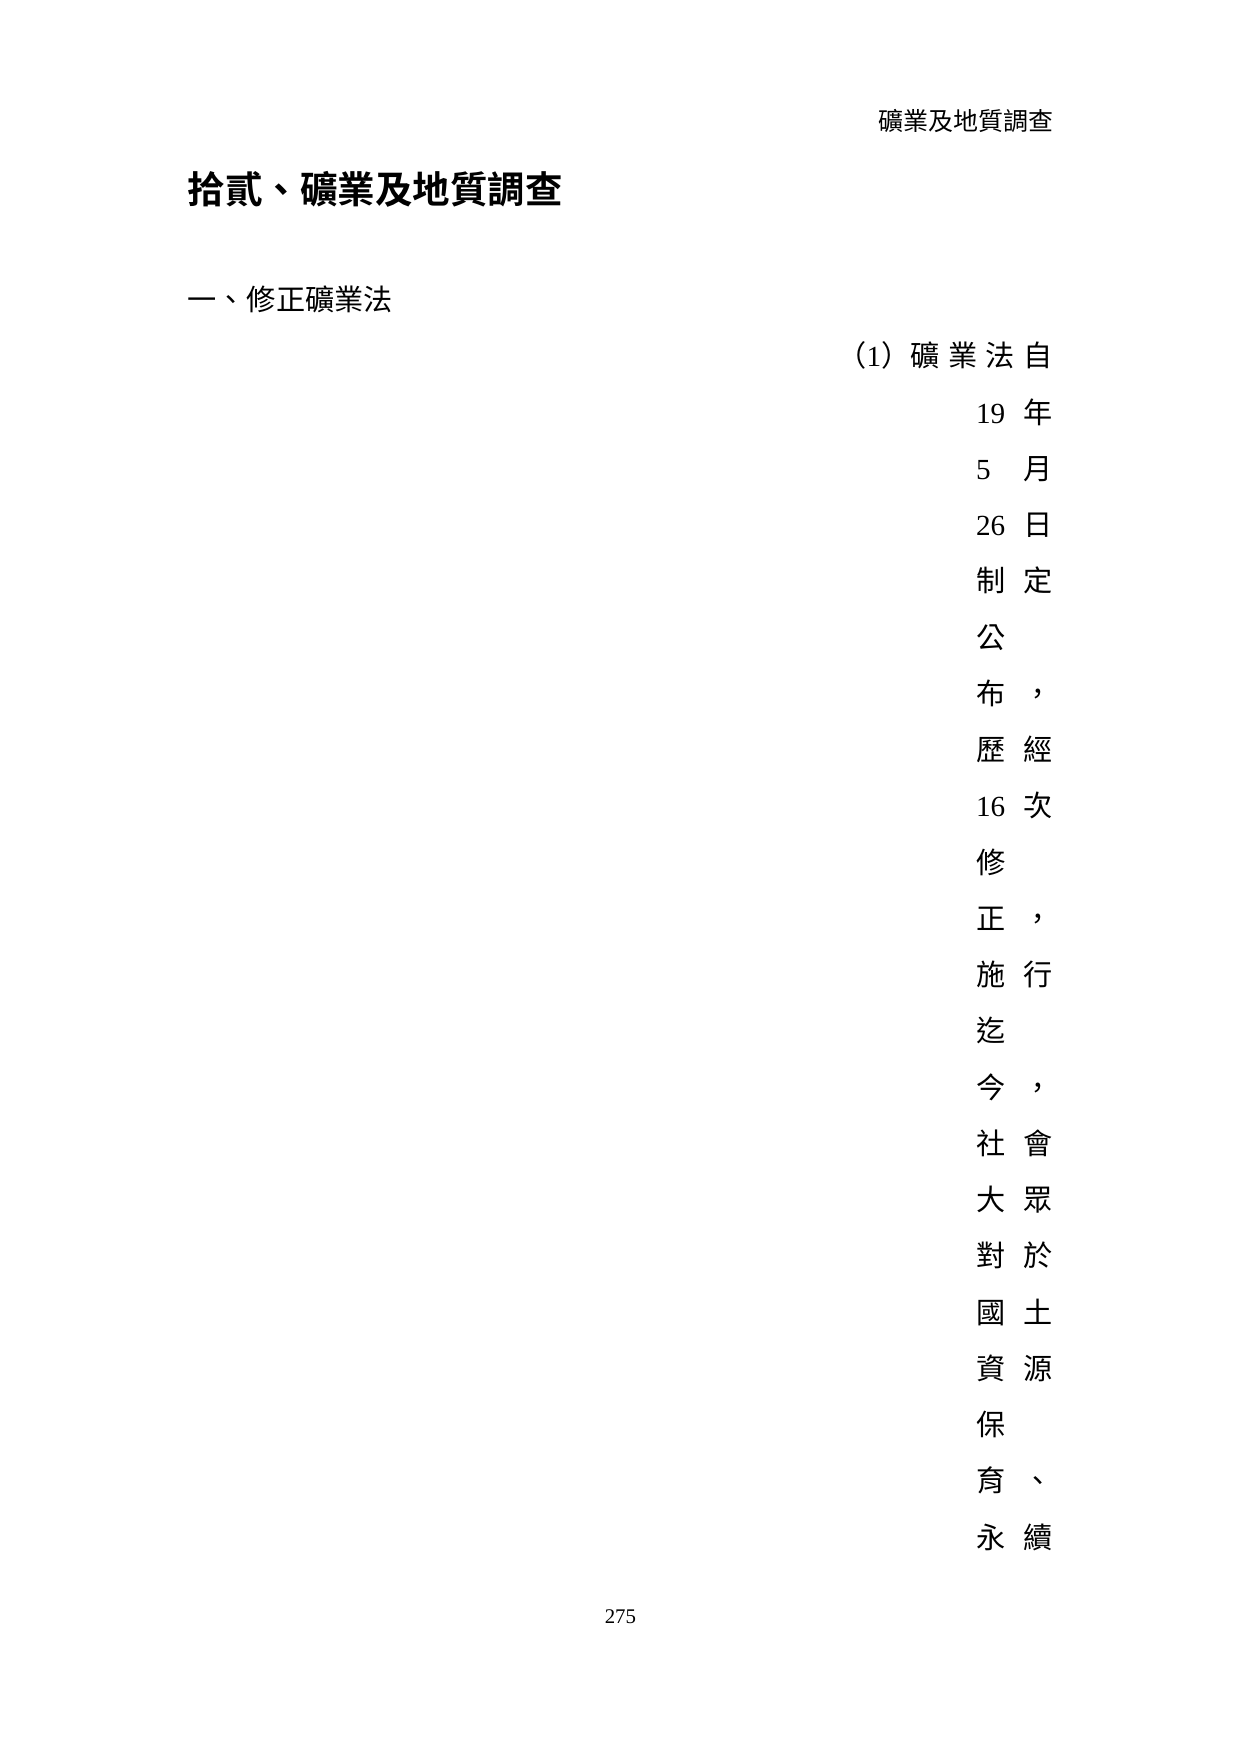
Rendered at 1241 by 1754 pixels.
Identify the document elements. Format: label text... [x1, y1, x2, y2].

subtitle 拾貳、礦業及地質調查 [187, 158, 1053, 214]
list 礦業法自19年5月26日制定公布，歷經16次修正，施行迄今，社會大眾對於國土資源保育、永續 [837, 322, 1053, 1559]
text 一、 修正礦業法 [187, 266, 1053, 322]
